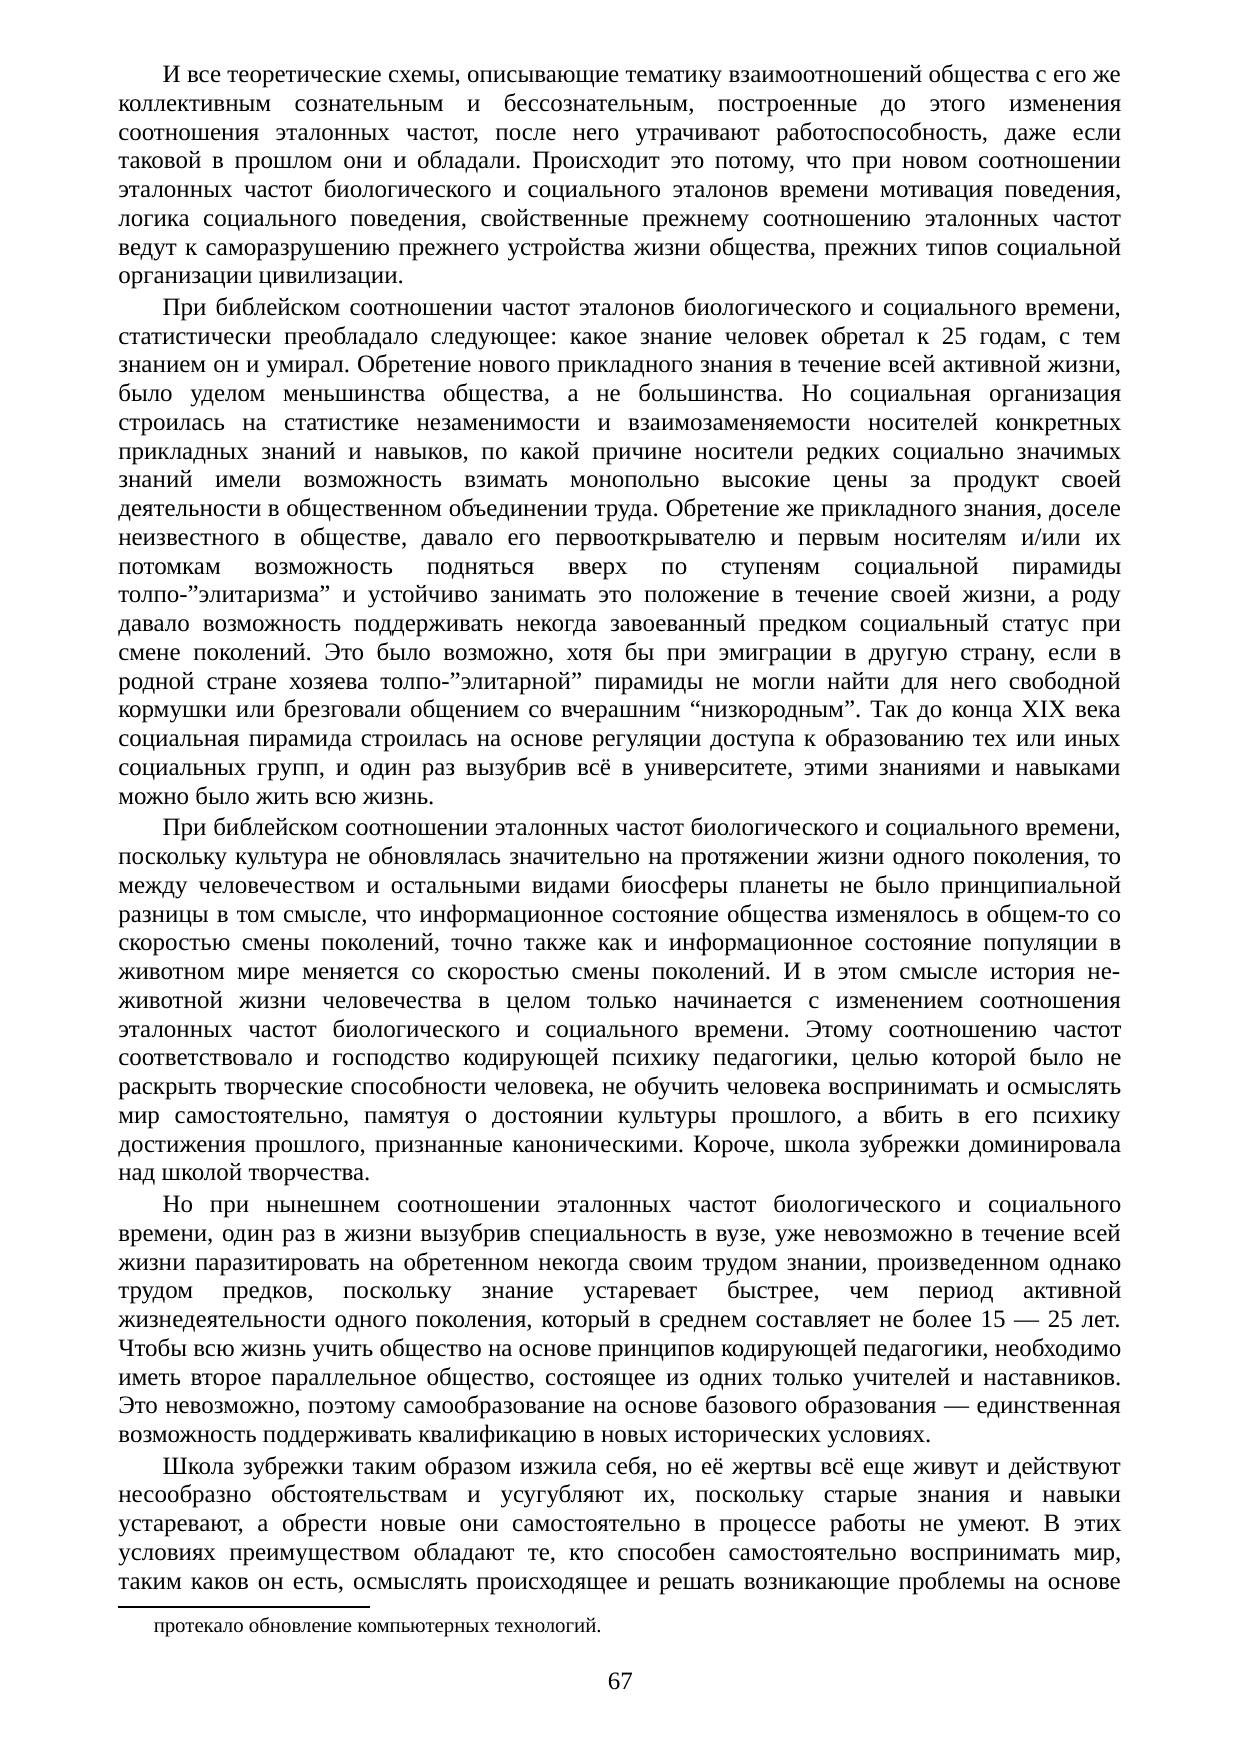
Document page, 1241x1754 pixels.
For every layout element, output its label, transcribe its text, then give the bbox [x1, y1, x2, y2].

text При библейском соотношении эталонных частот биологического и социального времени, поскольку культура не обновлялась значительно на протяжении жизни одного поколения, то между человечеством и остальными видами биосферы планеты не было принципиальной разницы в том смысле, что информационное состояние общества изменялось в общем-то со скоростью смены поколений, точно также как и информационное состояние популяции в животном мире меняется со скоростью смены поколений. И в этом смысле история не-животной жизни человечества в целом только начинается с изменением соотношения эталонных частот биологического и социального времени. Этому соотношению частот соответствовало и господство кодирующей психику педагогики, целью которой было не раскрыть творческие способности человека, не обучить человека воспринимать и осмыслять мир самостоятельно, памятуя о достоянии культуры прошлого, а вбить в его психику достижения прошлого, признанные каноническими. Короче, школа зубрежки доминировала над школой творчества. [118, 812, 1122, 1186]
text Школа зубрежки таким образом изжила себя, но её жертвы всё еще живут и действуют несообразно обстоятельствам и усугубляют их, поскольку старые знания и навыки устаревают, а обрести новые они самостоятельно в процессе работы не умеют. В этих условиях преимуществом обладают те, кто способен самостоятельно воспринимать мир, таким каков он есть, осмыслять происходящее и решать возникающие проблемы на основе [118, 1451, 1122, 1594]
text И все теоретические схемы, описывающие тематику взаимоотношений общества с его же коллективным сознательным и бессознательным, построенные до этого изменения соотношения эталонных частот, после него утрачивают работоспособность, даже если таковой в прошлом они и обладали. Происходит это потому, что при новом соотношении эталонных частот биологического и социального эталонов времени мотивация поведения, логика социального поведения, свойственные прежнему соотношению эталонных частот ведут к саморазрушению прежнего устройства жизни общества, прежних типов социальной организации цивилизации. [118, 59, 1122, 289]
text Но при нынешнем соотношении эталонных частот биологического и социального времени, один раз в жизни вызубрив специальность в вузе, уже невозможно в течение всей жизни паразитировать на обретенном некогда своим трудом знании, произведенном однако трудом предков, поскольку знание устаревает быстрее, чем период активной жизнедеятельности одного поколения, который в среднем составляет не более 15 — 25 лет. Чтобы всю жизнь учить общество на основе принципов кодирующей педагогики, необходимо иметь второе параллельное общество, состоящее из одних только учителей и наставников. Это невозможно, поэтому самообразование на основе базового образования — единственная возможность поддерживать квалификацию в новых исторических условиях. [118, 1189, 1122, 1448]
text протекало обновление компьютерных технологий. [118, 1613, 1122, 1637]
text При библейском соотношении частот эталонов биологического и социального времени, статистически преобладало следующее: какое знание человек обретал к 25 годам, с тем знанием он и умирал. Обретение нового прикладного знания в течение всей активной жизни, было уделом меньшинства общества, а не большинства. Но социальная организация строилась на статистике незаменимости и взаимозаменяемости носителей конкретных прикладных знаний и навыков, по какой причине носители редких социально значимых знаний имели возможность взимать монопольно высокие цены за продукт своей деятельности в общественном объединении труда. Обретение же прикладного знания, доселе неизвестного в обществе, давало его первооткрывателю и первым носителям и/или их потомкам возможность подняться вверх по ступеням социальной пирамиды толпо-”элитаризма” и устойчиво занимать это положение в течение своей жизни, а роду давало возможность поддерживать некогда завоеванный предком социальный статус при смене поколений. Это было возможно, хотя бы при эмиграции в другую страну, если в родной стране хозяева толпо-”элитарной” пирамиды не могли найти для него свободной кормушки или брезговали общением со вчерашним “низкородным”. Так до конца XIX века социальная пирамида строилась на основе регуляции доступа к образованию тех или иных социальных групп, и один раз вызубрив всё в университете, этими знаниями и навыками можно было жить всю жизнь. [118, 292, 1122, 809]
